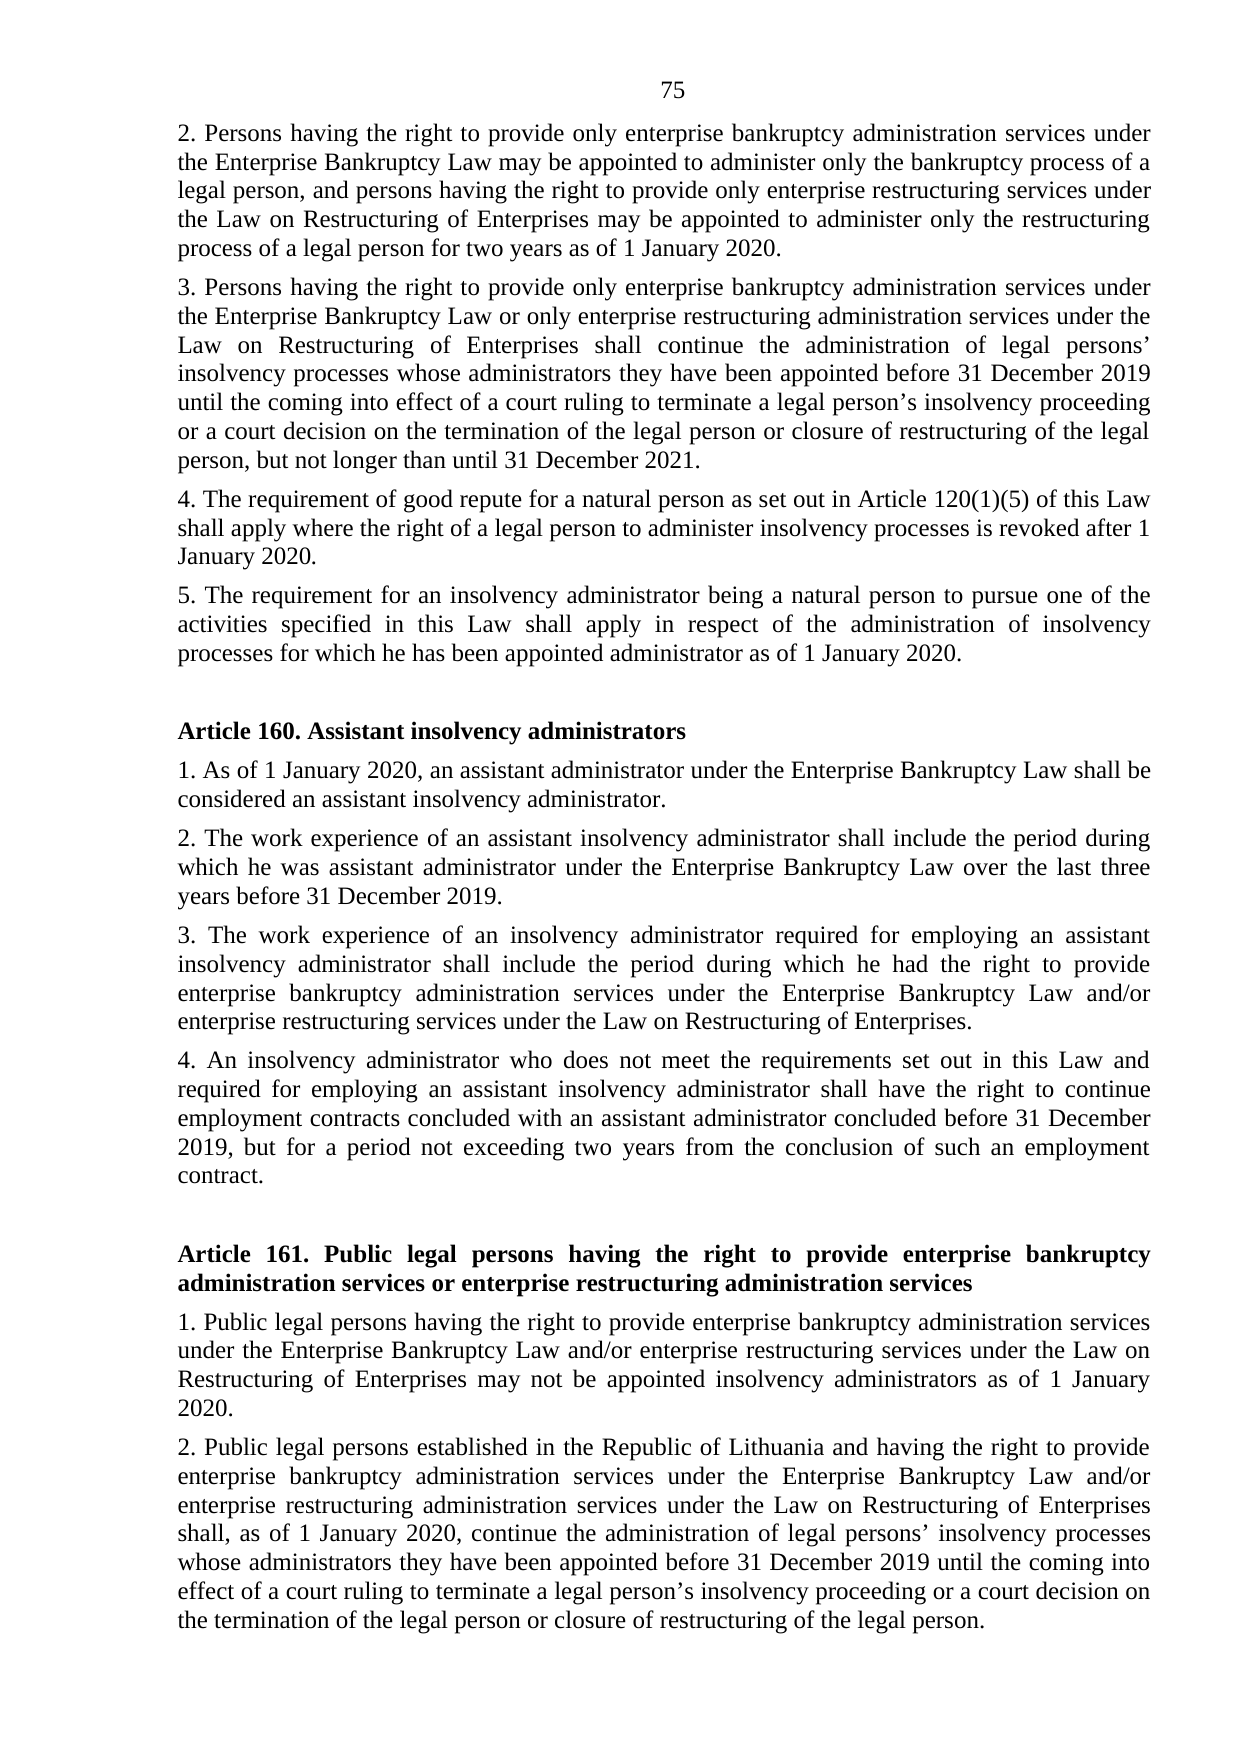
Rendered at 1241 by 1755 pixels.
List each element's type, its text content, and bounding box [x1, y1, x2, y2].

text 2. Persons having the right to provide only enterprise bankruptcy administration services under the Enterprise Bankruptcy Law may be appointed to administer only the bankruptcy process of a legal person, and persons having the right to provide only enterprise restructuring services under the Law on Restructuring of Enterprises may be appointed to administer only the restructuring process of a legal person for two years as of 1 January 2020. [177, 118, 1152, 262]
text 4. An insolvency administrator who does not meet the requirements set out in this Law and required for employing an assistant insolvency administrator shall have the right to continue employment contracts concluded with an assistant administrator concluded before 31 December 2019, but for a period not exceeding two years from the conclusion of such an employment contract. [177, 1046, 1152, 1189]
text 2. Public legal persons established in the Republic of Lithuania and having the right to provide enterprise bankruptcy administration services under the Enterprise Bankruptcy Law and/or enterprise restructuring administration services under the Law on Restructuring of Enterprises shall, as of 1 January 2020, continue the administration of legal persons’ insolvency processes whose administrators they have been appointed before 31 December 2019 until the coming into effect of a court ruling to terminate a legal person’s insolvency proceeding or a court decision on the termination of the legal person or closure of restructuring of the legal person. [177, 1432, 1152, 1633]
text 1. As of 1 January 2020, an assistant administrator under the Enterprise Bankruptcy Law shall be considered an assistant insolvency administrator. [177, 756, 1152, 813]
text 3. The work experience of an insolvency administrator required for employing an assistant insolvency administrator shall include the period during which he had the right to provide enterprise bankruptcy administration services under the Enterprise Bankruptcy Law and/or enterprise restructuring services under the Law on Restructuring of Enterprises. [177, 920, 1152, 1035]
text 2. The work experience of an assistant insolvency administrator shall include the period during which he was assistant administrator under the Enterprise Bankruptcy Law over the last three years before 31 December 2019. [177, 823, 1152, 910]
text 3. Persons having the right to provide only enterprise bankruptcy administration services under the Enterprise Bankruptcy Law or only enterprise restructuring administration services under the Law on Restructuring of Enterprises shall continue the administration of legal persons’ insolvency processes whose administrators they have been appointed before 31 December 2019 until the coming into effect of a court ruling to terminate a legal person’s insolvency proceeding or a court decision on the termination of the legal person or closure of restructuring of the legal person, but not longer than until 31 December 2021. [177, 272, 1152, 473]
text Article 160. Assistant insolvency administrators [177, 716, 1152, 745]
text 5. The requirement for an insolvency administrator being a natural person to pursue one of the activities specified in this Law shall apply in respect of the administration of insolvency processes for which he has been appointed administrator as of 1 January 2020. [177, 581, 1152, 667]
text 4. The requirement of good repute for a natural person as set out in Article 120(1)(5) of this Law shall apply where the right of a legal person to administer insolvency processes is revoked after 1 January 2020. [177, 484, 1152, 570]
text Article 161. Public legal persons having the right to provide enterprise bankruptcy administration services or enterprise restructuring administration services [177, 1239, 1152, 1296]
text 1. Public legal persons having the right to provide enterprise bankruptcy administration services under the Enterprise Bankruptcy Law and/or enterprise restructuring services under the Law on Restructuring of Enterprises may not be appointed insolvency administrators as of 1 January 2020. [177, 1307, 1152, 1422]
